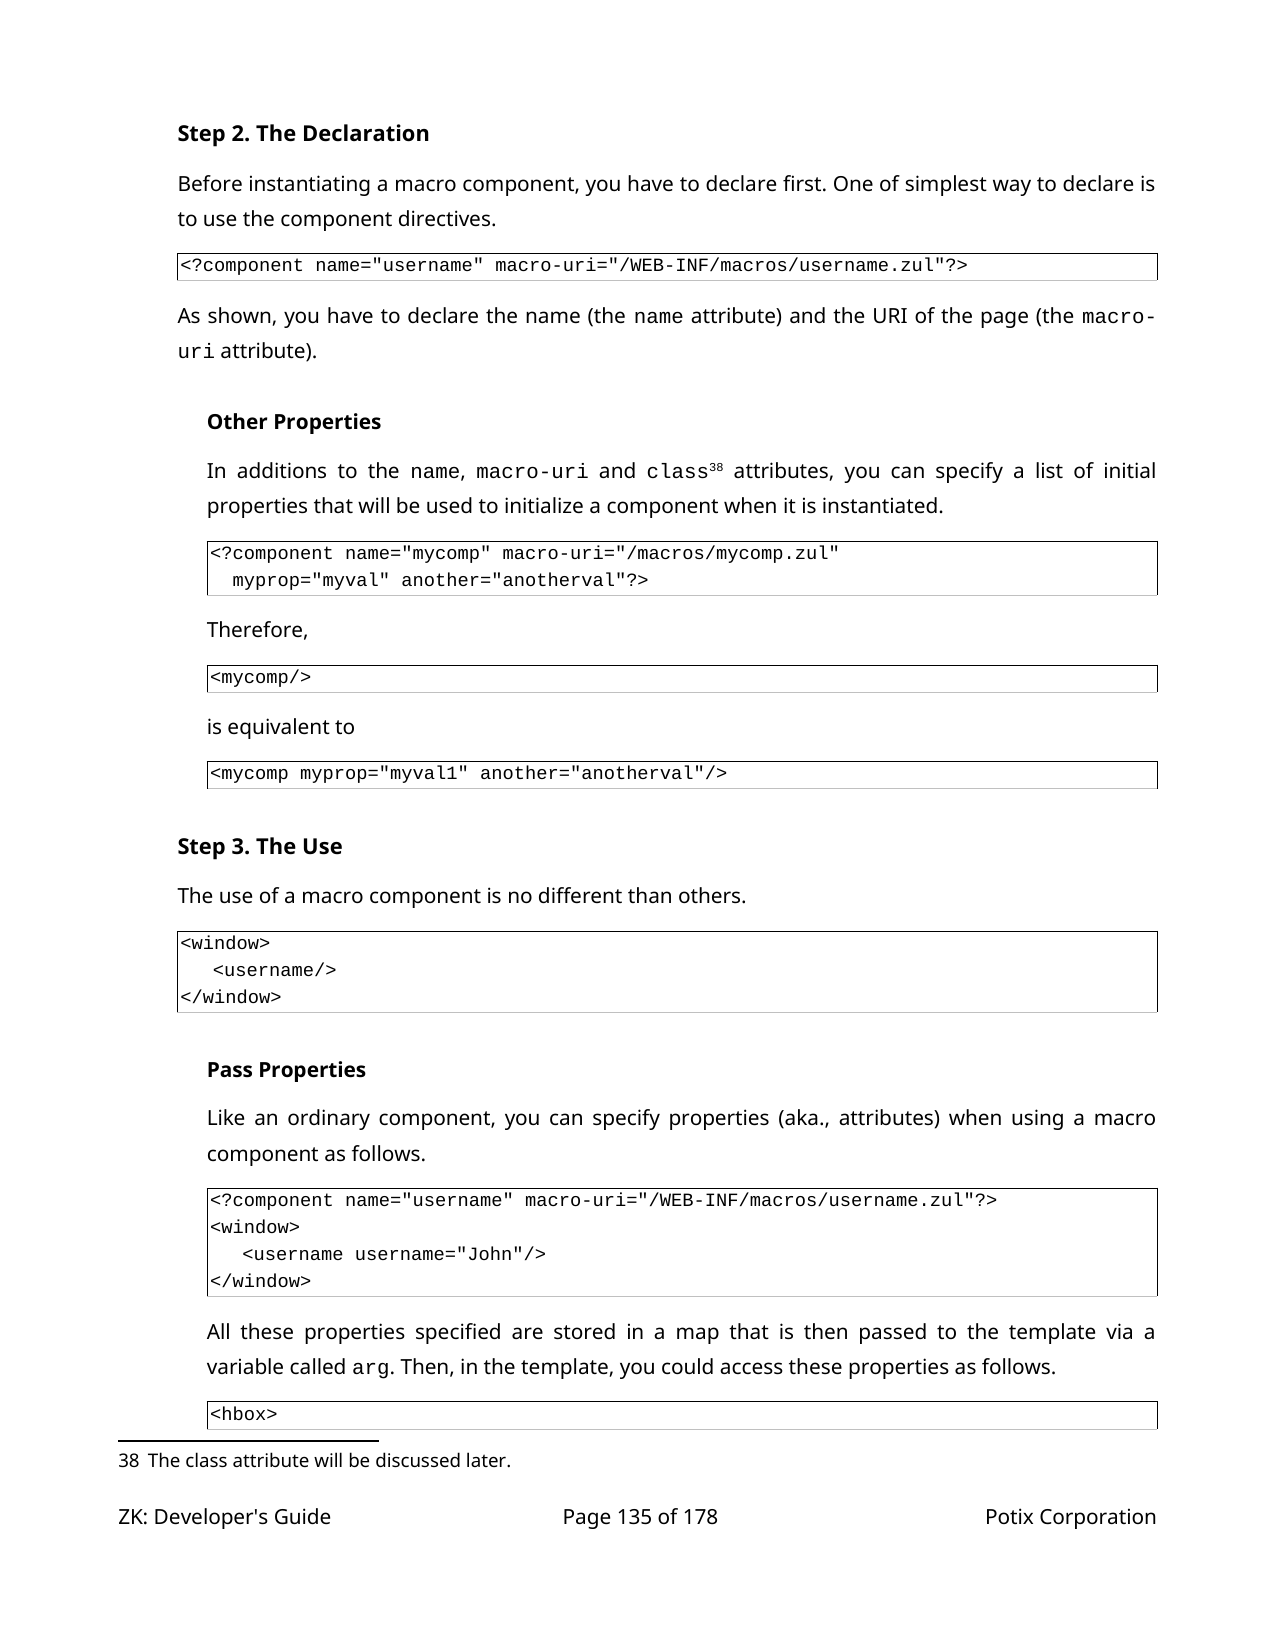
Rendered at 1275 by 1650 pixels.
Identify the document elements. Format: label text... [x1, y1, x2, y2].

text </window> [178, 985, 1157, 1012]
text <username username="John"/> [208, 1242, 1157, 1266]
text Therefore, [207, 616, 1157, 644]
text <?component name="username" macro-uri="/WEB-INF/macros/username.zul"?> [208, 1189, 1157, 1212]
text is equivalent to [207, 712, 1157, 741]
text <?component name="mycomp" macro-uri="/macros/mycomp.zul" [208, 542, 1157, 565]
text <hbox> [208, 1402, 1157, 1429]
subtitle Step 2. The Declaration [177, 118, 1157, 148]
text Like an ordinary component, you can specify properties (aka., attributes) when using a macro component as follows. [207, 1103, 1157, 1167]
subtitle Step 3. The Use [177, 831, 1157, 861]
text myprop="myval" another="anotherval"?> [208, 568, 1157, 595]
subtitle Other Properties [207, 407, 1157, 436]
text </window> [208, 1269, 1157, 1296]
text The class attribute will be discussed later. [118, 1447, 1157, 1473]
text In additions to the name, macro-uri and class attributes, you can specify a list of initial properties that will be used to initialize a component when it is instantiated. [207, 456, 1157, 520]
text <mycomp myprop="myval1" another="anotherval"/> [208, 762, 1157, 788]
text As shown, you have to declare the name (the name attribute) and the URI of the page (the macro-uri attribute). [177, 301, 1157, 365]
text <username/> [178, 958, 1157, 982]
text <window> [208, 1215, 1157, 1239]
text <?component name="username" macro-uri="/WEB-INF/macros/username.zul"?> [178, 254, 1157, 280]
text Before instantiating a macro component, you have to declare first. One of simplest way to declare is to use the component directives. [177, 169, 1157, 232]
text <mycomp/> [208, 666, 1157, 692]
subtitle Pass Properties [207, 1055, 1157, 1083]
text <window> [178, 932, 1157, 955]
text All these properties specified are stored in a map that is then passed to the template via a variable called arg. Then, in the template, you could access these properties as follows. [207, 1317, 1157, 1381]
text The use of a macro component is no different than others. [177, 882, 1157, 910]
